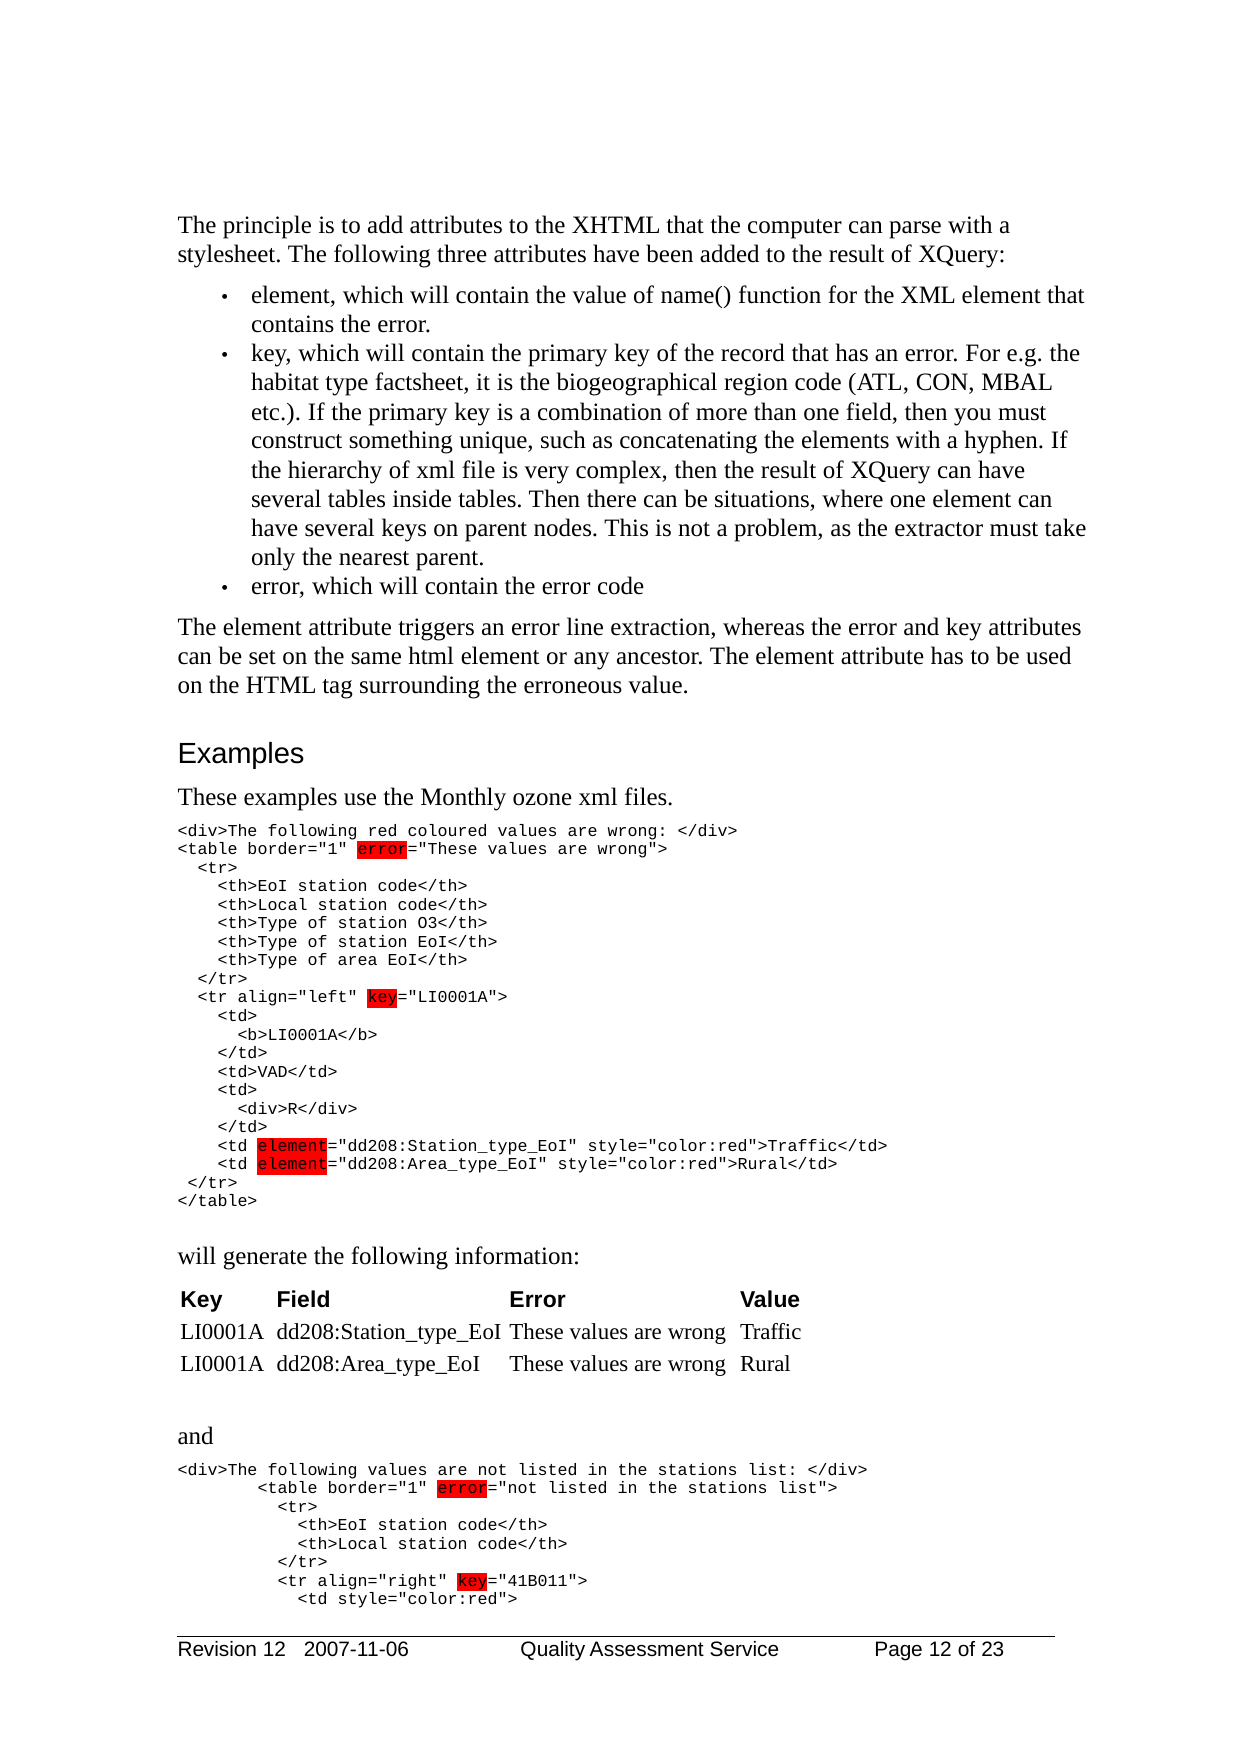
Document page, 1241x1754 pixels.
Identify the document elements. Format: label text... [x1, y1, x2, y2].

text <th>Type of station O3</th> [177, 915, 1092, 934]
table_header Error [506, 1282, 737, 1315]
text <div>The following values are not listed in the stations list: </div> [177, 1461, 1092, 1480]
text </tr> [177, 1175, 1092, 1193]
table_cell These values are wrong [506, 1348, 737, 1380]
subtitle Examples [177, 736, 1092, 769]
text will generate the following information: [177, 1241, 1092, 1270]
text </tr> [177, 971, 1092, 989]
text <td> [177, 1008, 1092, 1026]
table_header Value [737, 1282, 822, 1315]
table_header Key [177, 1282, 273, 1315]
text These examples use the Monthly ozone xml files. [177, 782, 1092, 811]
text <tr align="left" key="LI0001A"> [177, 989, 1092, 1008]
text <td element="dd208:Station_type_EoI" style="color:red">Traffic</td> [177, 1138, 1092, 1156]
text The element attribute triggers an error line extraction, whereas the error and key attributes can be set on the same html element or any ancestor. The element attribute has to be used on the HTML tag surrounding the erroneous value. [177, 612, 1092, 699]
text </table> [177, 1193, 1092, 1212]
list error, which will contain the error code [221, 571, 1092, 600]
text <tr align="right" key="41B011"> [177, 1573, 1092, 1591]
text <th>EoI station code</th> [177, 1517, 1092, 1536]
table_header Field [274, 1282, 506, 1315]
table_cell Rural [737, 1348, 822, 1380]
table_cell dd208:Area_type_EoI [274, 1348, 506, 1380]
text <b>LI0001A</b> [177, 1026, 1092, 1045]
text <td>VAD</td> [177, 1063, 1092, 1082]
list key, which will contain the primary key of the record that has an error. For e.g. the habitat type factsheet, it is the biogeographical region code (ATL, CON, MBAL etc.). If the primary key is a combination of more than one field, then you must construct something unique, such as concatenating the elements with a hyphen. If the hierarchy of xml file is very complex, then the result of XQuery can have several tables inside tables. Then there can be situations, where one element can have several keys on parent nodes. This is not a problem, as the extractor must take only the nearest parent. [221, 338, 1092, 571]
text <tr> [177, 859, 1092, 878]
text </tr> [177, 1554, 1092, 1573]
list element, which will contain the value of name() function for the XML element that contains the error. [221, 280, 1092, 338]
table_cell These values are wrong [506, 1315, 737, 1347]
text and [177, 1421, 1092, 1450]
table_cell dd208:Station_type_EoI [274, 1315, 506, 1347]
text <div>R</div> [177, 1101, 1092, 1119]
text <th>Local station code</th> [177, 1536, 1092, 1554]
text <td> [177, 1082, 1092, 1101]
text The principle is to add attributes to the XHTML that the computer can parse with a stylesheet. The following three attributes have been added to the result of XQuery: [177, 210, 1092, 268]
text <table border="1" error="These values are wrong"> [177, 841, 1092, 859]
table_cell Traffic [737, 1315, 822, 1347]
text <th>Type of area EoI</th> [177, 952, 1092, 971]
text <td style="color:red"> [177, 1591, 1092, 1610]
text <tr> [177, 1498, 1092, 1517]
text <td element="dd208:Area_type_EoI" style="color:red">Rural</td> [177, 1156, 1092, 1175]
text <th>EoI station code</th> [177, 878, 1092, 897]
text <th>Local station code</th> [177, 897, 1092, 915]
text <div>The following red coloured values are wrong: </div> [177, 822, 1092, 841]
text <table border="1" error="not listed in the stations list"> [177, 1480, 1092, 1498]
table_cell LI0001A [177, 1315, 273, 1347]
text </td> [177, 1119, 1092, 1138]
text </td> [177, 1045, 1092, 1063]
table_cell LI0001A [177, 1348, 273, 1380]
text <th>Type of station EoI</th> [177, 934, 1092, 952]
